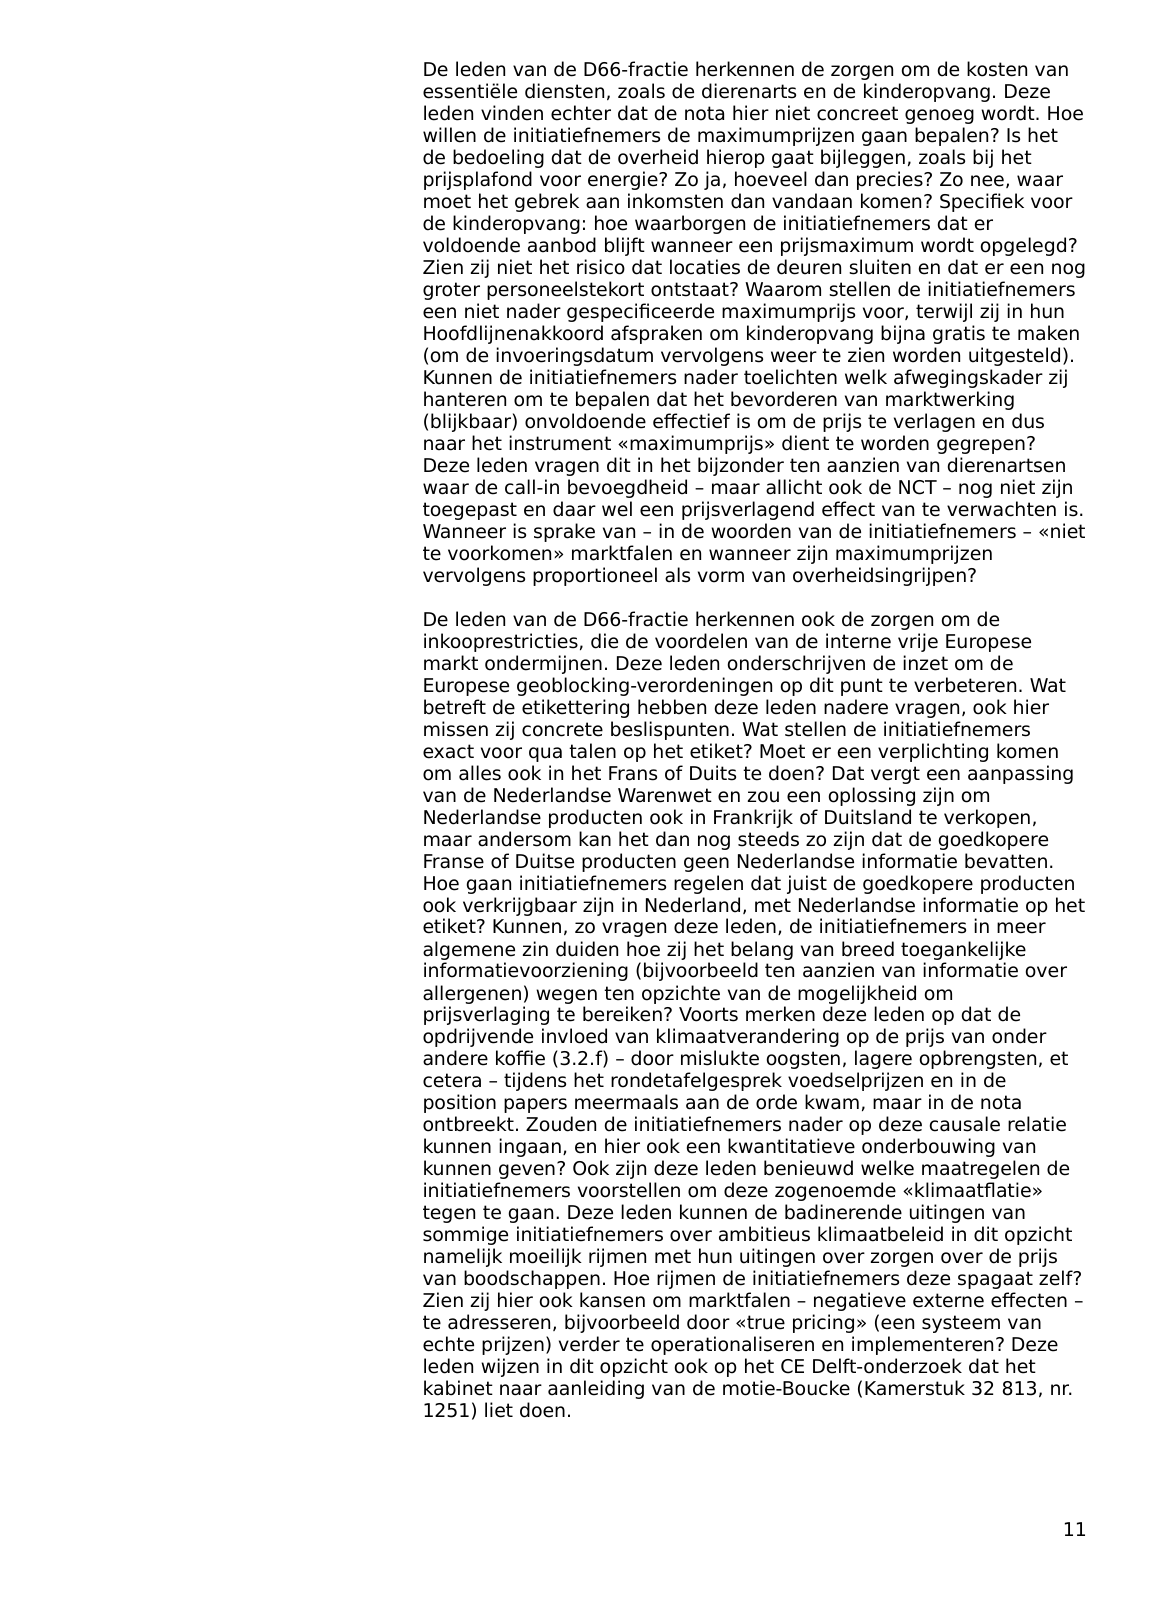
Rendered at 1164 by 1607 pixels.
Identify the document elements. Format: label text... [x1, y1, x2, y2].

text De leden van de D66-fractie herkennen de zorgen om de kosten van essentiële diensten, zoals de dierenarts en de kinderopvang. Deze leden vinden echter dat de nota hier niet concreet genoeg wordt. Hoe willen de initiatiefnemers de maximumprijzen gaan bepalen? Is het de bedoeling dat de overheid hierop gaat bijleggen, zoals bij het prijsplafond voor energie? Zo ja, hoeveel dan precies? Zo nee, waar moet het gebrek aan inkomsten dan vandaan komen? Specifiek voor de kinderopvang: hoe waarborgen de initiatiefnemers dat er voldoende aanbod blijft wanneer een prijsmaximum wordt opgelegd? Zien zij niet het risico dat locaties de deuren sluiten en dat er een nog groter personeelstekort ontstaat? Waarom stellen de initiatiefnemers een niet nader gespecificeerde maximumprijs voor, terwijl zij in hun Hoofdlijnenakkoord afspraken om kinderopvang bijna gratis te maken (om de invoeringsdatum vervolgens weer te zien worden uitgesteld). Kunnen de initiatiefnemers nader toelichten welk afwegingskader zij hanteren om te bepalen dat het bevorderen van marktwerking (blijkbaar) onvoldoende effectief is om de prijs te verlagen en dus naar het instrument «maximumprijs» dient te worden gegrepen? Deze leden vragen dit in het bijzonder ten aanzien van dierenartsen waar de call-in bevoegdheid – maar allicht ook de NCT – nog niet zijn toegepast en daar wel een prijsverlagend effect van te verwachten is. Wanneer is sprake van – in de woorden van de initiatiefnemers – «niet te voorkomen» marktfalen en wanneer zijn maximumprijzen vervolgens proportioneel als vorm van overheidsingrijpen? [422, 59, 1087, 587]
text De leden van de D66-fractie herkennen ook de zorgen om de inkooprestricties, die de voordelen van de interne vrije Europese markt ondermijnen. Deze leden onderschrijven de inzet om de Europese geoblocking-verordeningen op dit punt te verbeteren. Wat betreft de etikettering hebben deze leden nadere vragen, ook hier missen zij concrete beslispunten. Wat stellen de initiatiefnemers exact voor qua talen op het etiket? Moet er een verplichting komen om alles ook in het Frans of Duits te doen? Dat vergt een aanpassing van de Nederlandse Warenwet en zou een oplossing zijn om Nederlandse producten ook in Frankrijk of Duitsland te verkopen, maar andersom kan het dan nog steeds zo zijn dat de goedkopere Franse of Duitse producten geen Nederlandse informatie bevatten. Hoe gaan initiatiefnemers regelen dat juist de goedkopere producten ook verkrijgbaar zijn in Nederland, met Nederlandse informatie op het etiket? Kunnen, zo vragen deze leden, de initiatiefnemers in meer algemene zin duiden hoe zij het belang van breed toegankelijke informatievoorziening (bijvoorbeeld ten aanzien van informatie over allergenen) wegen ten opzichte van de mogelijkheid om prijsverlaging te bereiken? Voorts merken deze leden op dat de opdrijvende invloed van klimaatverandering op de prijs van onder andere koffie (3.2.f) – door mislukte oogsten, lagere opbrengsten, et cetera – tijdens het rondetafelgesprek voedselprijzen en in de position papers meermaals aan de orde kwam, maar in de nota ontbreekt. Zouden de initiatiefnemers nader op deze causale relatie kunnen ingaan, en hier ook een kwantitatieve onderbouwing van kunnen geven? Ook zijn deze leden benieuwd welke maatregelen de initiatiefnemers voorstellen om deze zogenoemde «klimaatflatie» tegen te gaan. Deze leden kunnen de badinerende uitingen van sommige initiatiefnemers over ambitieus klimaatbeleid in dit opzicht namelijk moeilijk rijmen met hun uitingen over zorgen over de prijs van boodschappen. Hoe rijmen de initiatiefnemers deze spagaat zelf? Zien zij hier ook kansen om marktfalen – negatieve externe effecten – te adresseren, bijvoorbeeld door «true pricing» (een systeem van echte prijzen) verder te operationaliseren en implementeren? Deze leden wijzen in dit opzicht ook op het CE Delft-onderzoek dat het kabinet naar aanleiding van de motie-Boucke (Kamerstuk 32 813, nr. 1251) liet doen. [422, 609, 1087, 1422]
